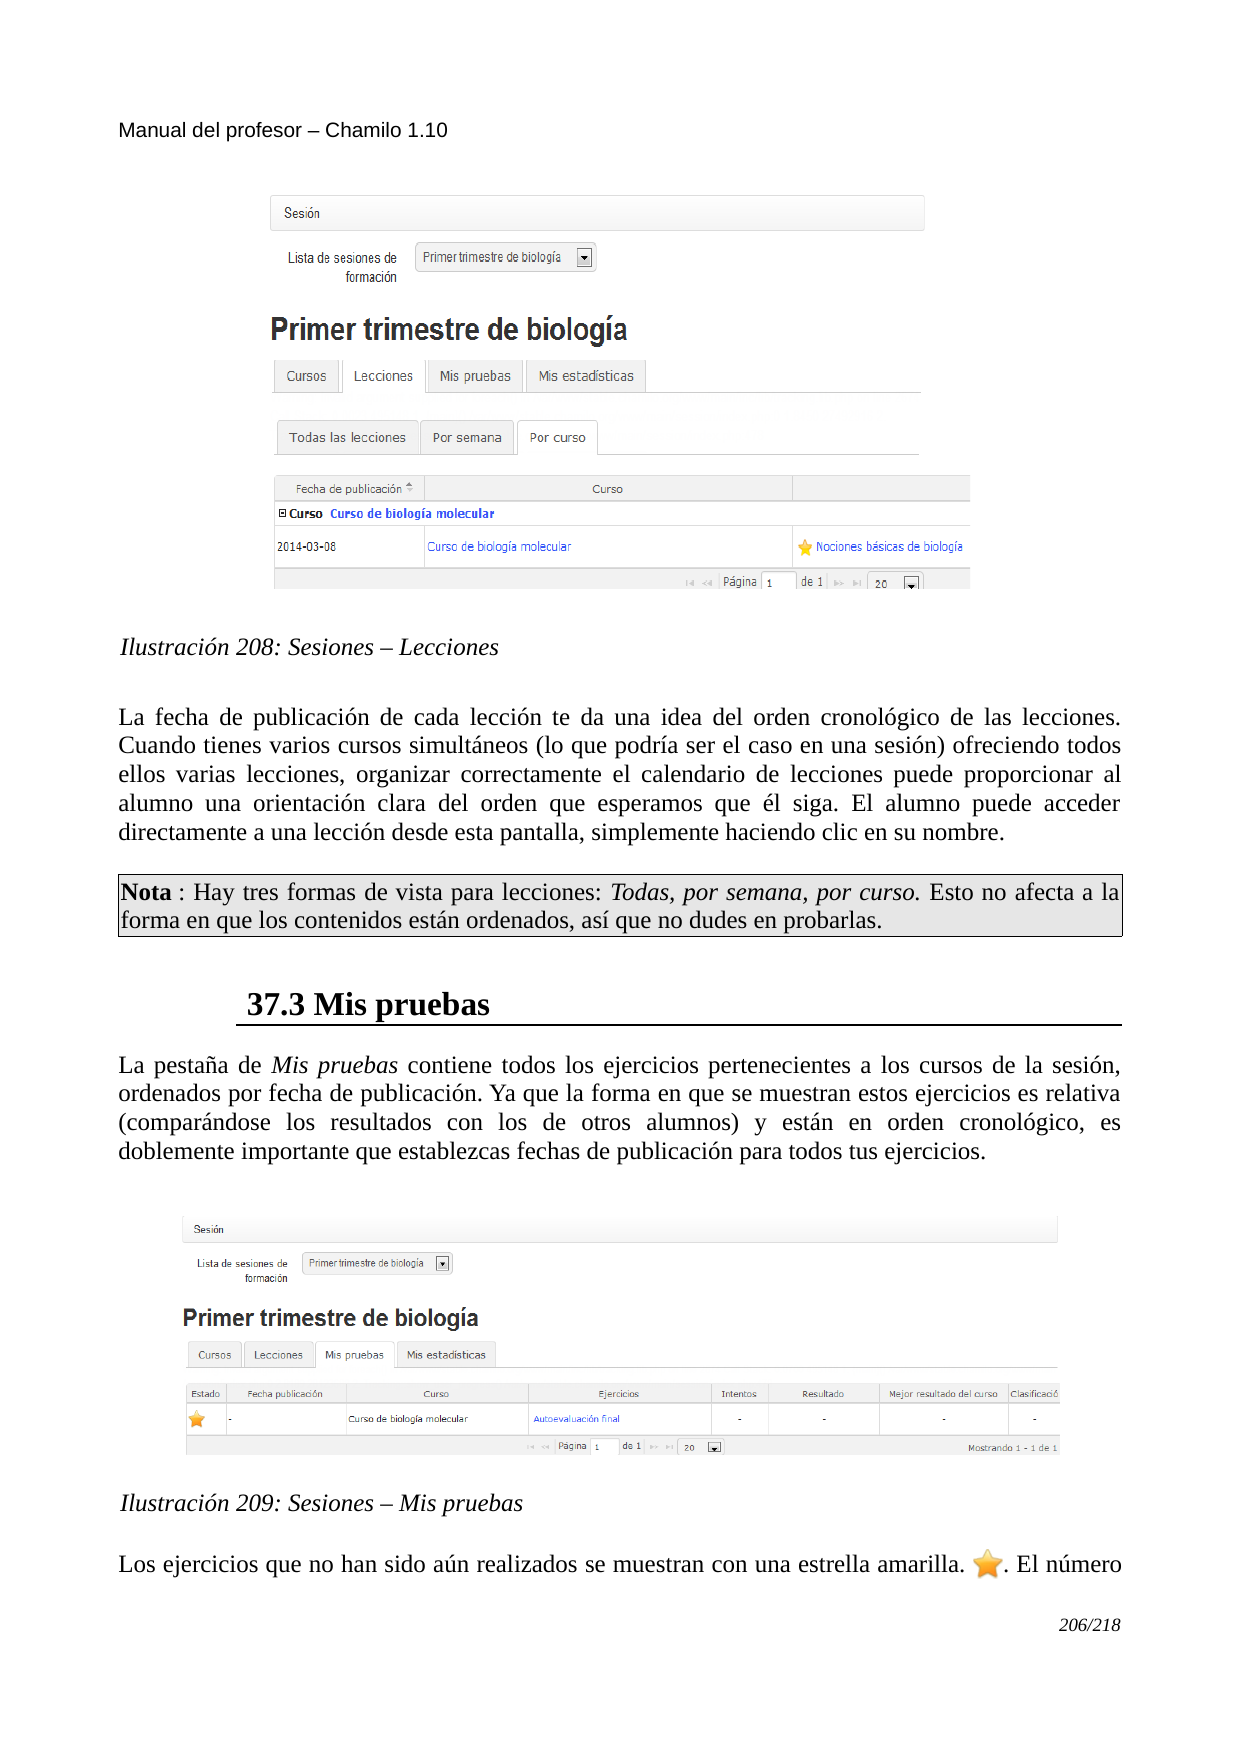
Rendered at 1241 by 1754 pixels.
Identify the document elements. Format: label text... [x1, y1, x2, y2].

text . El número [1003, 1549, 1122, 1579]
text La pestaña de Mis pruebas contiene todos los ejercicios pertenecientes a los cursos de la sesión, ordenados por fecha de publicación. Ya que la forma en que se muestran estos ejercicios es relativa (comparándose los resultados con los de otros alumnos) y están en orden cronológico, es doblemente importante que establezcas fechas de publicación para todos tus ejercicios. [118, 1050, 1122, 1165]
picture [180, 1216, 1060, 1455]
subtitle Mis pruebas [236, 984, 1122, 1024]
text Nota : Hay tres formas de vista para lecciones: Todas, por semana, por curso. Esto no afecta a la forma en que los contenidos están ordenados, así que no dudes en probarlas. [119, 875, 1122, 936]
text La fecha de publicación de cada lección te da una idea del orden cronológico de las lecciones. Cuando tienes varios cursos simultáneos (lo que podría ser el caso en una sesión) ofreciendo todos ellos varias lecciones, organizar correctamente el calendario de lecciones puede proporcionar al alumno una orientación clara del orden que esperamos que él siga. El alumno puede acceder directamente a una lección desde esta pantalla, simplemente haciendo clic en su nombre. [118, 702, 1122, 846]
text Los ejercicios que no han sido aún realizados se muestran con una estrella amarilla. [118, 1549, 973, 1579]
text Ilustración 209: Sesiones – Mis pruebas [120, 1488, 1120, 1517]
picture [973, 1549, 1003, 1579]
text Ilustración 208: Sesiones – Lecciones [120, 632, 1120, 661]
picture [269, 195, 971, 598]
